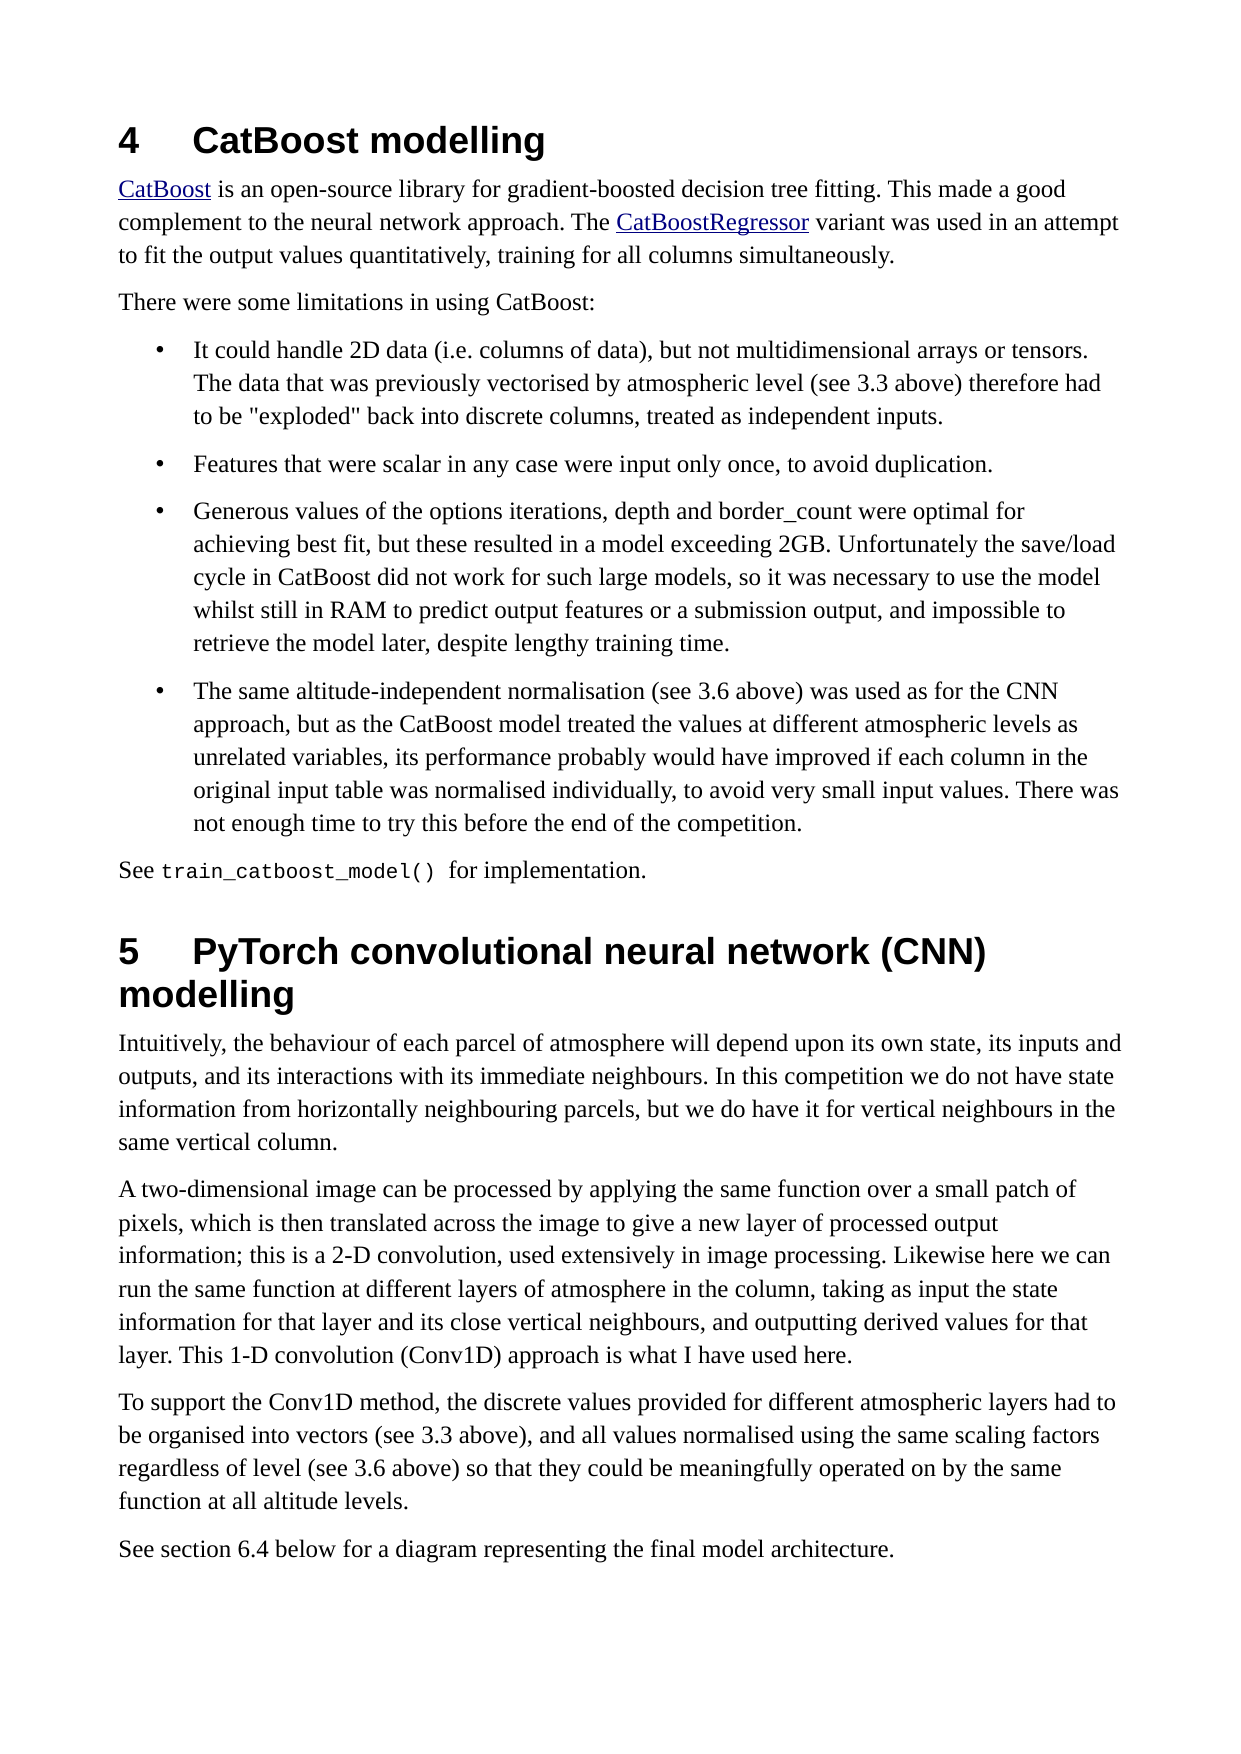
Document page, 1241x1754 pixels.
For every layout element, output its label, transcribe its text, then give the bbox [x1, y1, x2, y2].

list Generous values of the options iterations, depth and border_count were optimal for achieving best fit, but these resulted in a model exceeding 2GB. Unfortunately the save/load cycle in CatBoost did not work for such large models, so it was necessary to use the model whilst still in RAM to predict output features or a submission output, and impossible to retrieve the model later, despite lengthy training time. [156, 496, 1122, 657]
text See section 6.4 below for a diagram representing the final model architecture. [118, 1534, 1122, 1563]
text Intuitively, the behaviour of each parcel of atmosphere will depend upon its own state, its inputs and outputs, and its interactions with its immediate neighbours. In this competition we do not have state information from horizontally neighbouring parcels, but we do have it for vertical neighbours in the same vertical column. [118, 1028, 1122, 1156]
subtitle CatBoost modelling [118, 118, 1122, 161]
list Features that were scalar in any case were input only once, to avoid duplication. [156, 449, 1122, 477]
list The same altitude-independent normalisation (see 3.6 above) was used as for the CNN approach, but as the CatBoost model treated the values at different atmospheric levels as unrelated variables, its performance probably would have improved if each column in the original input table was normalised individually, to avoid very small input values. There was not enough time to try this before the end of the competition. [156, 676, 1122, 837]
text There were some limitations in using CatBoost: [118, 287, 1122, 316]
text CatBoost is an open-source library for gradient-boosted decision tree fitting. This made a good complement to the neural network approach. The CatBoostRegressor variant was used in an attempt to fit the output values quantitatively, training for all columns simultaneously. [118, 174, 1122, 268]
text To support the Conv1D method, the discrete values provided for different atmospheric layers had to be organised into vectors (see 3.3 above), and all values normalised using the same scaling factors regardless of level (see 3.6 above) so that they could be meaningfully operated on by the same function at all altitude levels. [118, 1387, 1122, 1515]
list It could handle 2D data (i.e. columns of data), but not multidimensional arrays or tensors. The data that was previously vectorised by atmospheric level (see 3.3 above) therefore had to be "exploded" back into discrete columns, treated as independent inputs. [156, 335, 1122, 430]
subtitle PyTorch convolutional neural network (CNN) modelling [118, 929, 1122, 1015]
text A two-dimensional image can be processed by applying the same function over a small patch of pixels, which is then translated across the image to give a new layer of processed output information; this is a 2-D convolution, used extensively in image processing. Likewise here we can run the same function at different layers of atmosphere in the column, taking as input the state information for that layer and its close vertical neighbours, and outputting derived values for that layer. This 1-D convolution (Conv1D) approach is what I have used here. [118, 1174, 1122, 1368]
text See train_catboost_model() for implementation. [118, 856, 1122, 885]
